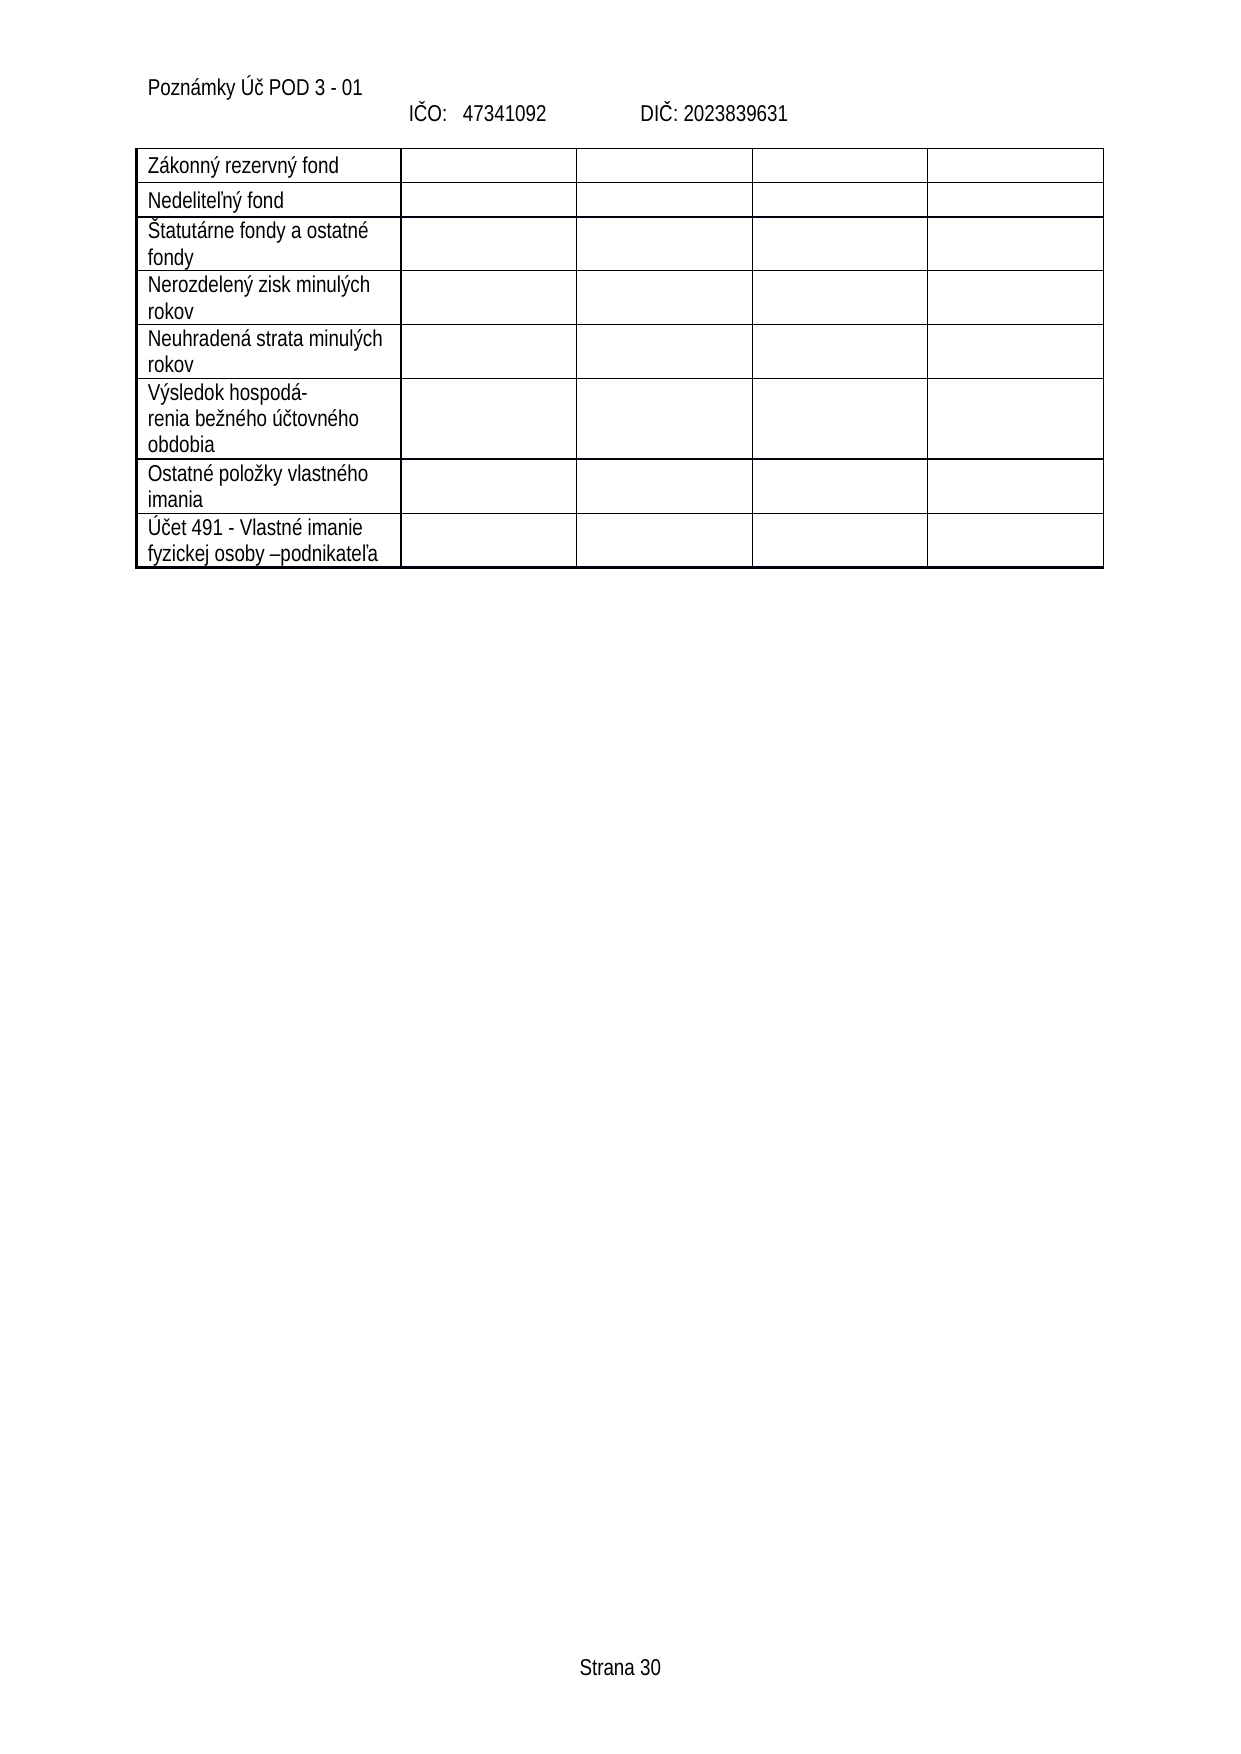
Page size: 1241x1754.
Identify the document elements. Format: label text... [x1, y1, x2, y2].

table_cell Štatutárne fondy a ostatné fondy [138, 218, 400, 270]
table_cell [753, 460, 927, 513]
table_cell Výsledok hospodá-renia bežného účtovného obdobia [138, 379, 400, 458]
table_cell [928, 183, 1103, 216]
table_cell [402, 149, 576, 182]
table_cell [753, 325, 927, 378]
table_cell Neuhradená strata minulých rokov [138, 325, 400, 378]
table_cell [928, 325, 1103, 378]
table_cell [753, 183, 927, 216]
table_cell [577, 218, 752, 270]
table_cell [753, 149, 927, 182]
table_cell [753, 218, 927, 270]
table_cell [402, 183, 576, 216]
table_cell [402, 514, 576, 566]
table_cell [577, 271, 752, 324]
table_cell [928, 149, 1103, 182]
table_cell [577, 149, 752, 182]
table_cell [753, 379, 927, 458]
table_cell Ostatné položky vlastného imania [138, 460, 400, 513]
table_cell [402, 379, 576, 458]
table_cell Zákonný rezervný fond [138, 149, 400, 182]
table_cell [577, 379, 752, 458]
table_cell [577, 183, 752, 216]
table_cell Nerozdelený zisk minulých rokov [138, 271, 400, 324]
table_cell Nedeliteľný fond [138, 183, 400, 216]
table_cell [753, 514, 927, 566]
table_cell [577, 460, 752, 513]
table_cell [577, 325, 752, 378]
table_cell [402, 271, 576, 324]
table_cell [928, 218, 1103, 270]
table_cell [402, 218, 576, 270]
table_cell [928, 514, 1103, 566]
table_cell [928, 379, 1103, 458]
table_cell [753, 271, 927, 324]
table_cell [402, 460, 576, 513]
table_cell [402, 325, 576, 378]
table_cell Účet 491 - Vlastné imanie fyzickej osoby –podnikateľa [138, 514, 400, 566]
table_cell [577, 514, 752, 566]
table_cell [928, 271, 1103, 324]
table_cell [928, 460, 1103, 513]
